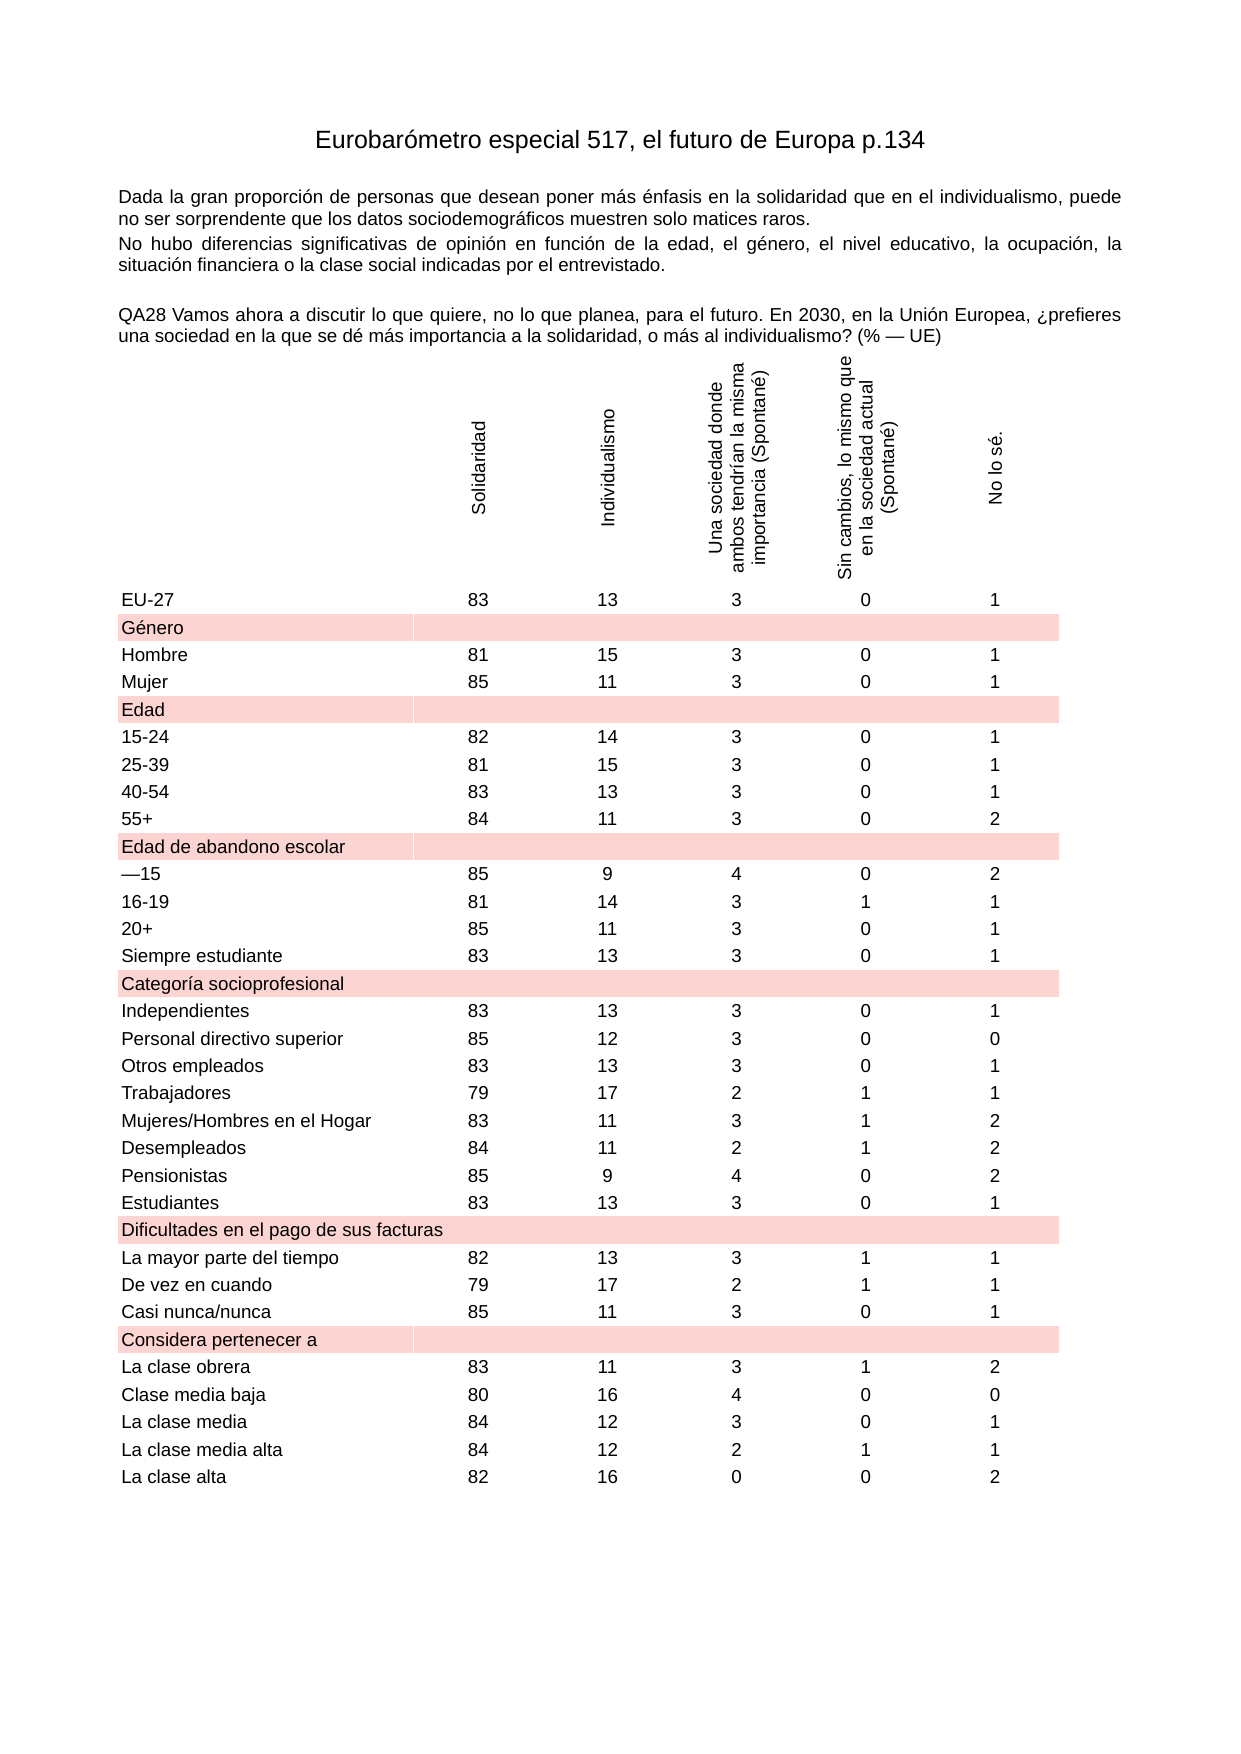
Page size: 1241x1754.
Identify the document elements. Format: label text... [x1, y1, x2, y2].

table_cell 0 [801, 1025, 930, 1052]
table_cell 2 [930, 1134, 1059, 1161]
table_cell EU-27 [118, 586, 413, 613]
table_cell [414, 1326, 543, 1353]
table_cell 83 [414, 1107, 543, 1134]
table_cell 0 [930, 1025, 1059, 1052]
table_cell 13 [543, 997, 672, 1024]
table_cell 83 [414, 1052, 543, 1079]
table_cell 83 [414, 997, 543, 1024]
table_cell 3 [672, 751, 801, 778]
table_cell 15-24 [118, 723, 413, 751]
table_cell 0 [801, 641, 930, 668]
table_cell 2 [672, 1079, 801, 1107]
table_header Sin cambios, lo mismo que en la sociedad actual (Spontané) [801, 350, 930, 586]
table_cell 1 [930, 1435, 1059, 1463]
table_cell Pensionistas [118, 1161, 413, 1189]
table_cell 1 [930, 915, 1059, 942]
table_cell [672, 970, 801, 997]
table_cell 0 [672, 1463, 801, 1490]
table_cell Desempleados [118, 1134, 413, 1161]
table_cell 17 [543, 1079, 672, 1107]
table_cell 1 [930, 723, 1059, 751]
table_cell 1 [930, 1408, 1059, 1435]
table_cell 2 [930, 805, 1059, 833]
table_cell 0 [801, 1052, 930, 1079]
table_cell 84 [414, 1408, 543, 1435]
table_cell 81 [414, 888, 543, 915]
table_cell 1 [930, 751, 1059, 778]
table_cell [930, 1326, 1059, 1353]
table_cell 85 [414, 1025, 543, 1052]
table_cell 3 [672, 888, 801, 915]
table_cell 1 [930, 888, 1059, 915]
table_cell [672, 833, 801, 860]
table_cell 83 [414, 1189, 543, 1216]
table_cell 85 [414, 915, 543, 942]
table_cell 1 [801, 1134, 930, 1161]
table_cell 1 [801, 1107, 930, 1134]
table_cell [801, 614, 930, 641]
table_cell 3 [672, 942, 801, 970]
table_cell 3 [672, 1299, 801, 1326]
table_cell 13 [543, 1189, 672, 1216]
table_cell 0 [801, 1299, 930, 1326]
table_cell [672, 1326, 801, 1353]
table_cell [672, 1216, 801, 1244]
table_cell 1 [930, 668, 1059, 696]
table_cell 3 [672, 1353, 801, 1381]
table_cell —15 [118, 860, 413, 887]
table_cell 0 [801, 778, 930, 805]
table_cell Categoría socioprofesional [118, 970, 543, 997]
table_cell 3 [672, 1052, 801, 1079]
table_cell 2 [930, 1161, 1059, 1189]
table_cell 16 [543, 1381, 672, 1408]
table_cell 1 [930, 641, 1059, 668]
table_cell 12 [543, 1025, 672, 1052]
table_cell 1 [801, 1271, 930, 1298]
table_cell 82 [414, 723, 543, 751]
table_cell 11 [543, 1299, 672, 1326]
table_cell 4 [672, 1381, 801, 1408]
table_cell 13 [543, 1244, 672, 1271]
table_cell 16-19 [118, 888, 413, 915]
table_cell Estudiantes [118, 1189, 413, 1216]
table_cell 3 [672, 1107, 801, 1134]
table_cell [672, 696, 801, 723]
table_cell 85 [414, 1299, 543, 1326]
table_cell 0 [801, 1408, 930, 1435]
table_cell Independientes [118, 997, 413, 1024]
table_cell 1 [930, 997, 1059, 1024]
table_cell 1 [930, 1271, 1059, 1298]
table_header [118, 350, 413, 586]
table_cell 81 [414, 641, 543, 668]
table_cell 80 [414, 1381, 543, 1408]
table_cell 13 [543, 586, 672, 613]
text No hubo diferencias significativas de opinión en función de la edad, el género, el nivel educativo, la ocupación, la situación financiera o la clase social indicadas por el entrevistado. [118, 232, 1122, 276]
table_cell [414, 833, 543, 860]
table_cell 0 [801, 1189, 930, 1216]
table_cell 9 [543, 1161, 672, 1189]
table_cell [930, 1216, 1059, 1244]
table_cell [543, 696, 672, 723]
table_cell 3 [672, 668, 801, 696]
table_cell 0 [801, 586, 930, 613]
table_cell Género [118, 614, 413, 641]
table_cell 1 [930, 1244, 1059, 1271]
table_cell Dificultades en el pago de sus facturas [118, 1216, 672, 1244]
table_cell 15 [543, 641, 672, 668]
table_cell 0 [801, 723, 930, 751]
table_cell 16 [543, 1463, 672, 1490]
table_cell [672, 614, 801, 641]
table_cell [801, 833, 930, 860]
table_cell 0 [930, 1381, 1059, 1408]
table_cell 11 [543, 668, 672, 696]
table_header No lo sé. [930, 350, 1059, 586]
table_cell [930, 970, 1059, 997]
table_header Una sociedad donde ambos tendrían la misma importancia (Spontané) [672, 350, 801, 586]
table_cell 82 [414, 1244, 543, 1271]
table_cell Personal directivo superior [118, 1025, 413, 1052]
table_cell La clase alta [118, 1463, 413, 1490]
table_cell 2 [672, 1435, 801, 1463]
table_cell Trabajadores [118, 1079, 413, 1107]
table_cell 9 [543, 860, 672, 887]
table_cell 0 [801, 668, 930, 696]
table_cell [930, 696, 1059, 723]
table_cell 84 [414, 1435, 543, 1463]
table_cell 0 [801, 860, 930, 887]
table_cell 20+ [118, 915, 413, 942]
table_cell 3 [672, 723, 801, 751]
table_cell 2 [930, 1107, 1059, 1134]
table_cell Clase media baja [118, 1381, 413, 1408]
table_cell 83 [414, 1353, 543, 1381]
table_cell 84 [414, 805, 543, 833]
table_cell 14 [543, 888, 672, 915]
table_cell 12 [543, 1435, 672, 1463]
table_cell 3 [672, 1244, 801, 1271]
table_cell [801, 696, 930, 723]
table_cell 13 [543, 1052, 672, 1079]
table_cell 79 [414, 1079, 543, 1107]
table_cell 0 [801, 1161, 930, 1189]
table_cell 15 [543, 751, 672, 778]
table_cell Otros empleados [118, 1052, 413, 1079]
table_cell La clase media alta [118, 1435, 413, 1463]
table_cell 79 [414, 1271, 543, 1298]
table_cell 81 [414, 751, 543, 778]
table_cell 2 [672, 1134, 801, 1161]
table_cell [543, 614, 672, 641]
table_cell 1 [801, 1079, 930, 1107]
table_cell 3 [672, 1189, 801, 1216]
table_cell 83 [414, 942, 543, 970]
table_cell 3 [672, 805, 801, 833]
table_cell 1 [801, 1435, 930, 1463]
table_cell 85 [414, 1161, 543, 1189]
table_cell 0 [801, 805, 930, 833]
table_cell 1 [801, 1244, 930, 1271]
text Dada la gran proporción de personas que desean poner más énfasis en la solidaridad que en el individualismo, puede no ser sorprendente que los datos sociodemográficos muestren solo matices raros. [118, 186, 1122, 229]
table_cell [543, 1326, 672, 1353]
table_cell La clase media [118, 1408, 413, 1435]
table_cell [543, 970, 672, 997]
table_cell 4 [672, 860, 801, 887]
table_cell Hombre [118, 641, 413, 668]
table_cell 1 [801, 1353, 930, 1381]
table_cell 3 [672, 915, 801, 942]
table_cell 1 [930, 1079, 1059, 1107]
table_cell 12 [543, 1408, 672, 1435]
table_cell 55+ [118, 805, 413, 833]
table_cell [801, 1216, 930, 1244]
table_cell 0 [801, 942, 930, 970]
table_cell 14 [543, 723, 672, 751]
table_cell 40-54 [118, 778, 413, 805]
table_cell La mayor parte del tiempo [118, 1244, 413, 1271]
table_cell Mujeres/Hombres en el Hogar [118, 1107, 413, 1134]
table_cell Siempre estudiante [118, 942, 413, 970]
table_cell [414, 696, 543, 723]
table_cell 0 [801, 751, 930, 778]
table_cell 1 [930, 1189, 1059, 1216]
table_cell Edad de abandono escolar [118, 833, 413, 860]
table_cell [543, 833, 672, 860]
table_cell 84 [414, 1134, 543, 1161]
table_cell 2 [930, 860, 1059, 887]
table_cell 85 [414, 860, 543, 887]
table_cell 3 [672, 778, 801, 805]
table_cell 11 [543, 805, 672, 833]
table_cell 0 [801, 1463, 930, 1490]
table_cell 1 [930, 1052, 1059, 1079]
table_cell 2 [930, 1353, 1059, 1381]
table_cell 3 [672, 1408, 801, 1435]
table_cell 13 [543, 942, 672, 970]
table_cell 82 [414, 1463, 543, 1490]
table_cell 11 [543, 1353, 672, 1381]
table_cell Considera pertenecer a [118, 1326, 413, 1353]
table_cell De vez en cuando [118, 1271, 413, 1298]
table_cell Mujer [118, 668, 413, 696]
table_header Individualismo [543, 350, 672, 586]
table_cell 85 [414, 668, 543, 696]
table_cell 11 [543, 915, 672, 942]
table_cell 83 [414, 778, 543, 805]
table_cell 3 [672, 586, 801, 613]
table_cell 1 [930, 1299, 1059, 1326]
table_cell 2 [930, 1463, 1059, 1490]
table_cell 1 [930, 942, 1059, 970]
table_cell Edad [118, 696, 413, 723]
table_cell 3 [672, 641, 801, 668]
text QA28 Vamos ahora a discutir lo que quiere, no lo que planea, para el futuro. En 2030, en la Unión Europea, ¿prefieres una sociedad en la que se dé más importancia a la solidaridad, o más al individualismo? (% — UE) [118, 303, 1122, 347]
table_cell 25-39 [118, 751, 413, 778]
table_header Solidaridad [414, 350, 543, 586]
table_cell La clase obrera [118, 1353, 413, 1381]
table_cell [414, 614, 543, 641]
table_cell 17 [543, 1271, 672, 1298]
table_cell [930, 833, 1059, 860]
table_cell [801, 1326, 930, 1353]
table_cell 4 [672, 1161, 801, 1189]
table_cell [801, 970, 930, 997]
table_cell 1 [801, 888, 930, 915]
table_cell Casi nunca/nunca [118, 1299, 413, 1326]
table_cell 1 [930, 586, 1059, 613]
table_cell 83 [414, 586, 543, 613]
table_cell [930, 614, 1059, 641]
table_cell 2 [672, 1271, 801, 1298]
table_cell 11 [543, 1134, 672, 1161]
table_cell 3 [672, 997, 801, 1024]
table_cell 13 [543, 778, 672, 805]
table_cell 0 [801, 997, 930, 1024]
table_cell 11 [543, 1107, 672, 1134]
table_cell 0 [801, 1381, 930, 1408]
table_cell 0 [801, 915, 930, 942]
table_cell 1 [930, 778, 1059, 805]
table_cell 3 [672, 1025, 801, 1052]
